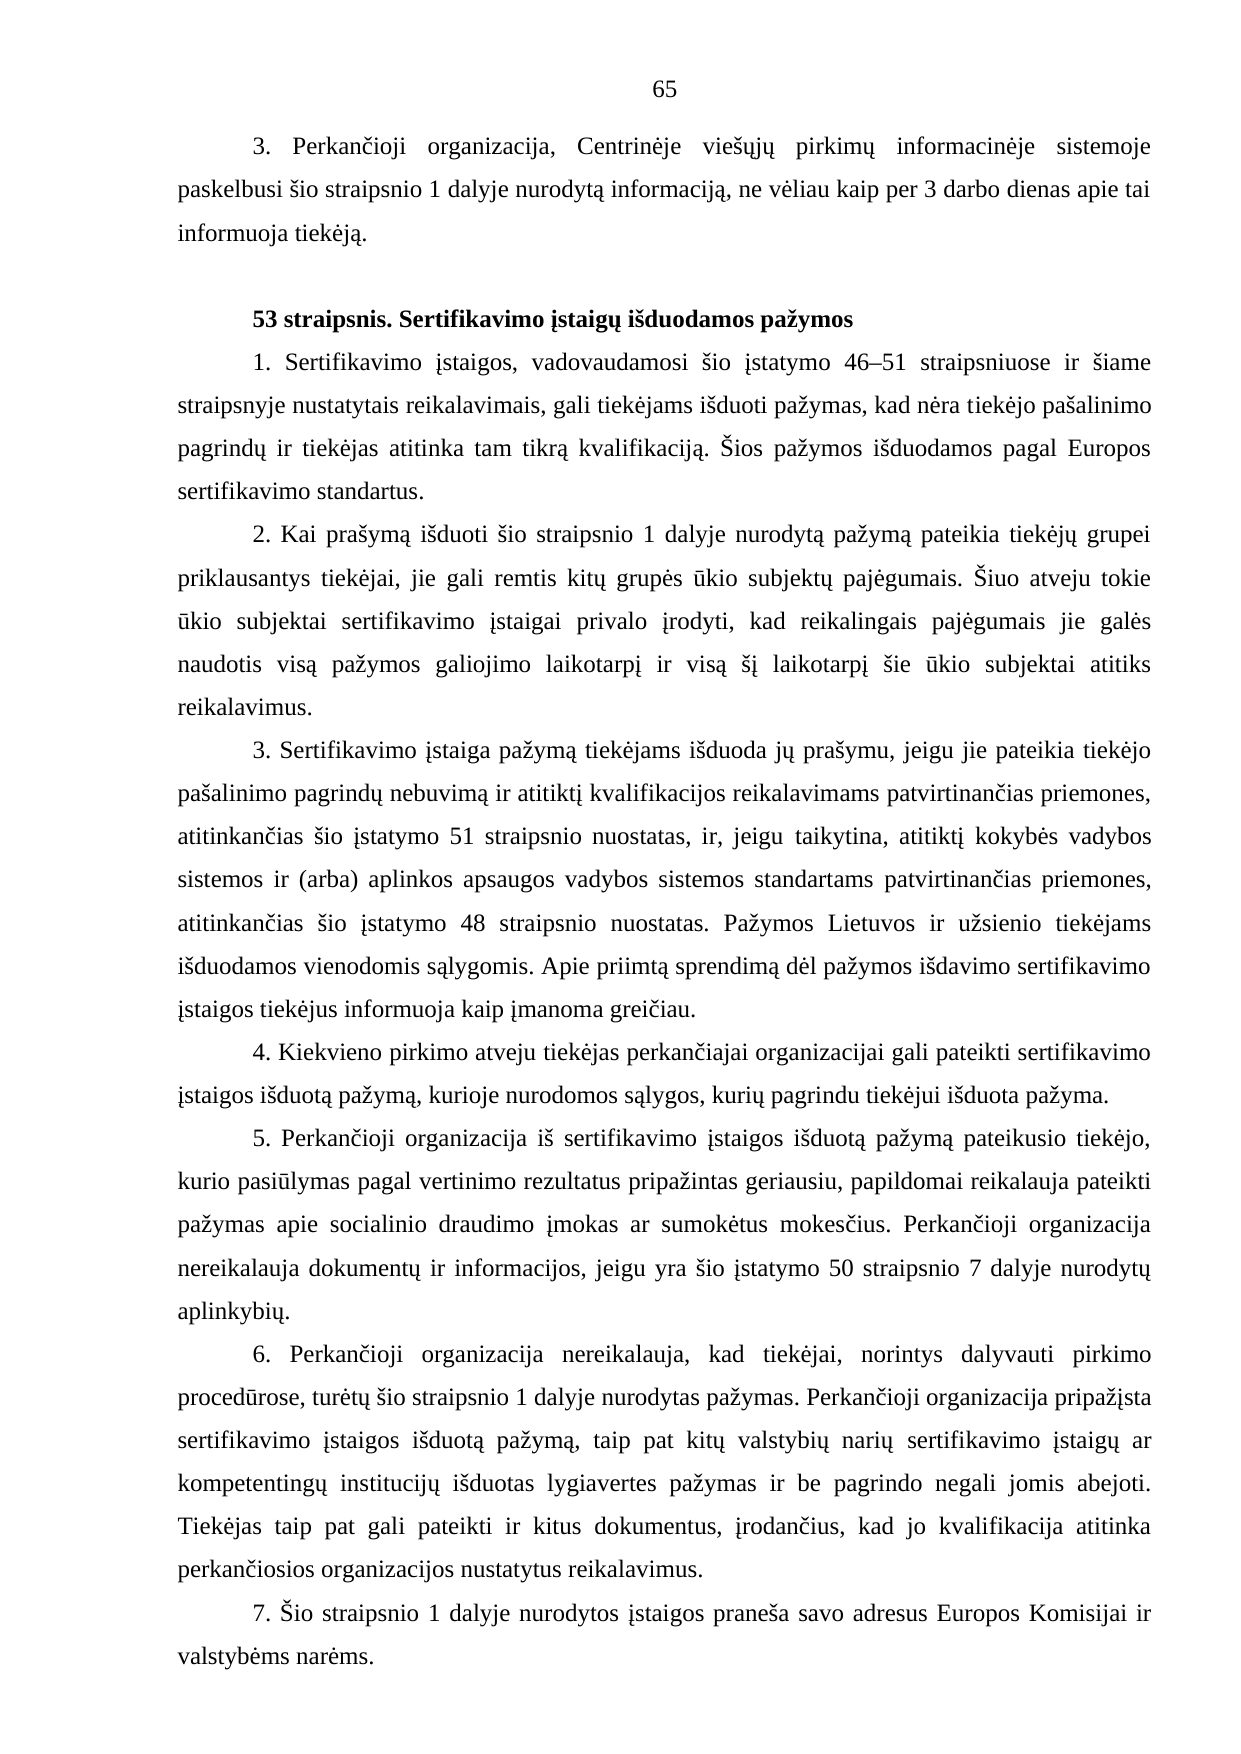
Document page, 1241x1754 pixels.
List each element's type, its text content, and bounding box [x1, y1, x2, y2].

text 2. Kai prašymą išduoti šio straipsnio 1 dalyje nurodytą pažymą pateikia tiekėjų grupei priklausantys tiekėjai, jie gali remtis kitų grupės ūkio subjektų pajėgumais. Šiuo atveju tokie ūkio subjektai sertifikavimo įstaigai privalo įrodyti, kad reikalingais pajėgumais jie galės naudotis visą pažymos galiojimo laikotarpį ir visą šį laikotarpį šie ūkio subjektai atitiks reikalavimus. [177, 519, 1152, 721]
text 6. Perkančioji organizacija nereikalauja, kad tiekėjai, norintys dalyvauti pirkimo procedūrose, turėtų šio straipsnio 1 dalyje nurodytas pažymas. Perkančioji organizacija pripažįsta sertifikavimo įstaigos išduotą pažymą, taip pat kitų valstybių narių sertifikavimo įstaigų ar kompetentingų institucijų išduotas lygiavertes pažymas ir be pagrindo negali jomis abejoti. Tiekėjas taip pat gali pateikti ir kitus dokumentus, įrodančius, kad jo kvalifikacija atitinka perkančiosios organizacijos nustatytus reikalavimus. [177, 1339, 1152, 1583]
text 5. Perkančioji organizacija iš sertifikavimo įstaigos išduotą pažymą pateikusio tiekėjo, kurio pasiūlymas pagal vertinimo rezultatus pripažintas geriausiu, papildomai reikalauja pateikti pažymas apie socialinio draudimo įmokas ar sumokėtus mokesčius. Perkančioji organizacija nereikalauja dokumentų ir informacijos, jeigu yra šio įstatymo 50 straipsnio 7 dalyje nurodytų aplinkybių. [177, 1123, 1152, 1324]
text 53 straipsnis. Sertifikavimo įstaigų išduodamos pažymos [177, 304, 1152, 333]
text 4. Kiekvieno pirkimo atveju tiekėjas perkančiajai organizacijai gali pateikti sertifikavimo įstaigos išduotą pažymą, kurioje nurodomos sąlygos, kurių pagrindu tiekėjui išduota pažyma. [177, 1037, 1152, 1109]
text 3. Sertifikavimo įstaiga pažymą tiekėjams išduoda jų prašymu, jeigu jie pateikia tiekėjo pašalinimo pagrindų nebuvimą ir atitiktį kvalifikacijos reikalavimams patvirtinančias priemones, atitinkančias šio įstatymo 51 straipsnio nuostatas, ir, jeigu taikytina, atitiktį kokybės vadybos sistemos ir (arba) aplinkos apsaugos vadybos sistemos standartams patvirtinančias priemones, atitinkančias šio įstatymo 48 straipsnio nuostatas. Pažymos Lietuvos ir užsienio tiekėjams išduodamos vienodomis sąlygomis. Apie priimtą sprendimą dėl pažymos išdavimo sertifikavimo įstaigos tiekėjus informuoja kaip įmanoma greičiau. [177, 735, 1152, 1023]
text 1. Sertifikavimo įstaigos, vadovaudamosi šio įstatymo 46–51 straipsniuose ir šiame straipsnyje nustatytais reikalavimais, gali tiekėjams išduoti pažymas, kad nėra tiekėjo pašalinimo pagrindų ir tiekėjas atitinka tam tikrą kvalifikaciją. Šios pažymos išduodamos pagal Europos sertifikavimo standartus. [177, 347, 1152, 505]
text 7. Šio straipsnio 1 dalyje nurodytos įstaigos praneša savo adresus Europos Komisijai ir valstybėms narėms. [177, 1598, 1152, 1669]
text 3. Perkančioji organizacija, Centrinėje viešųjų pirkimų informacinėje sistemoje paskelbusi šio straipsnio 1 dalyje nurodytą informaciją, ne vėliau kaip per 3 darbo dienas apie tai informuoja tiekėją. [177, 131, 1152, 246]
